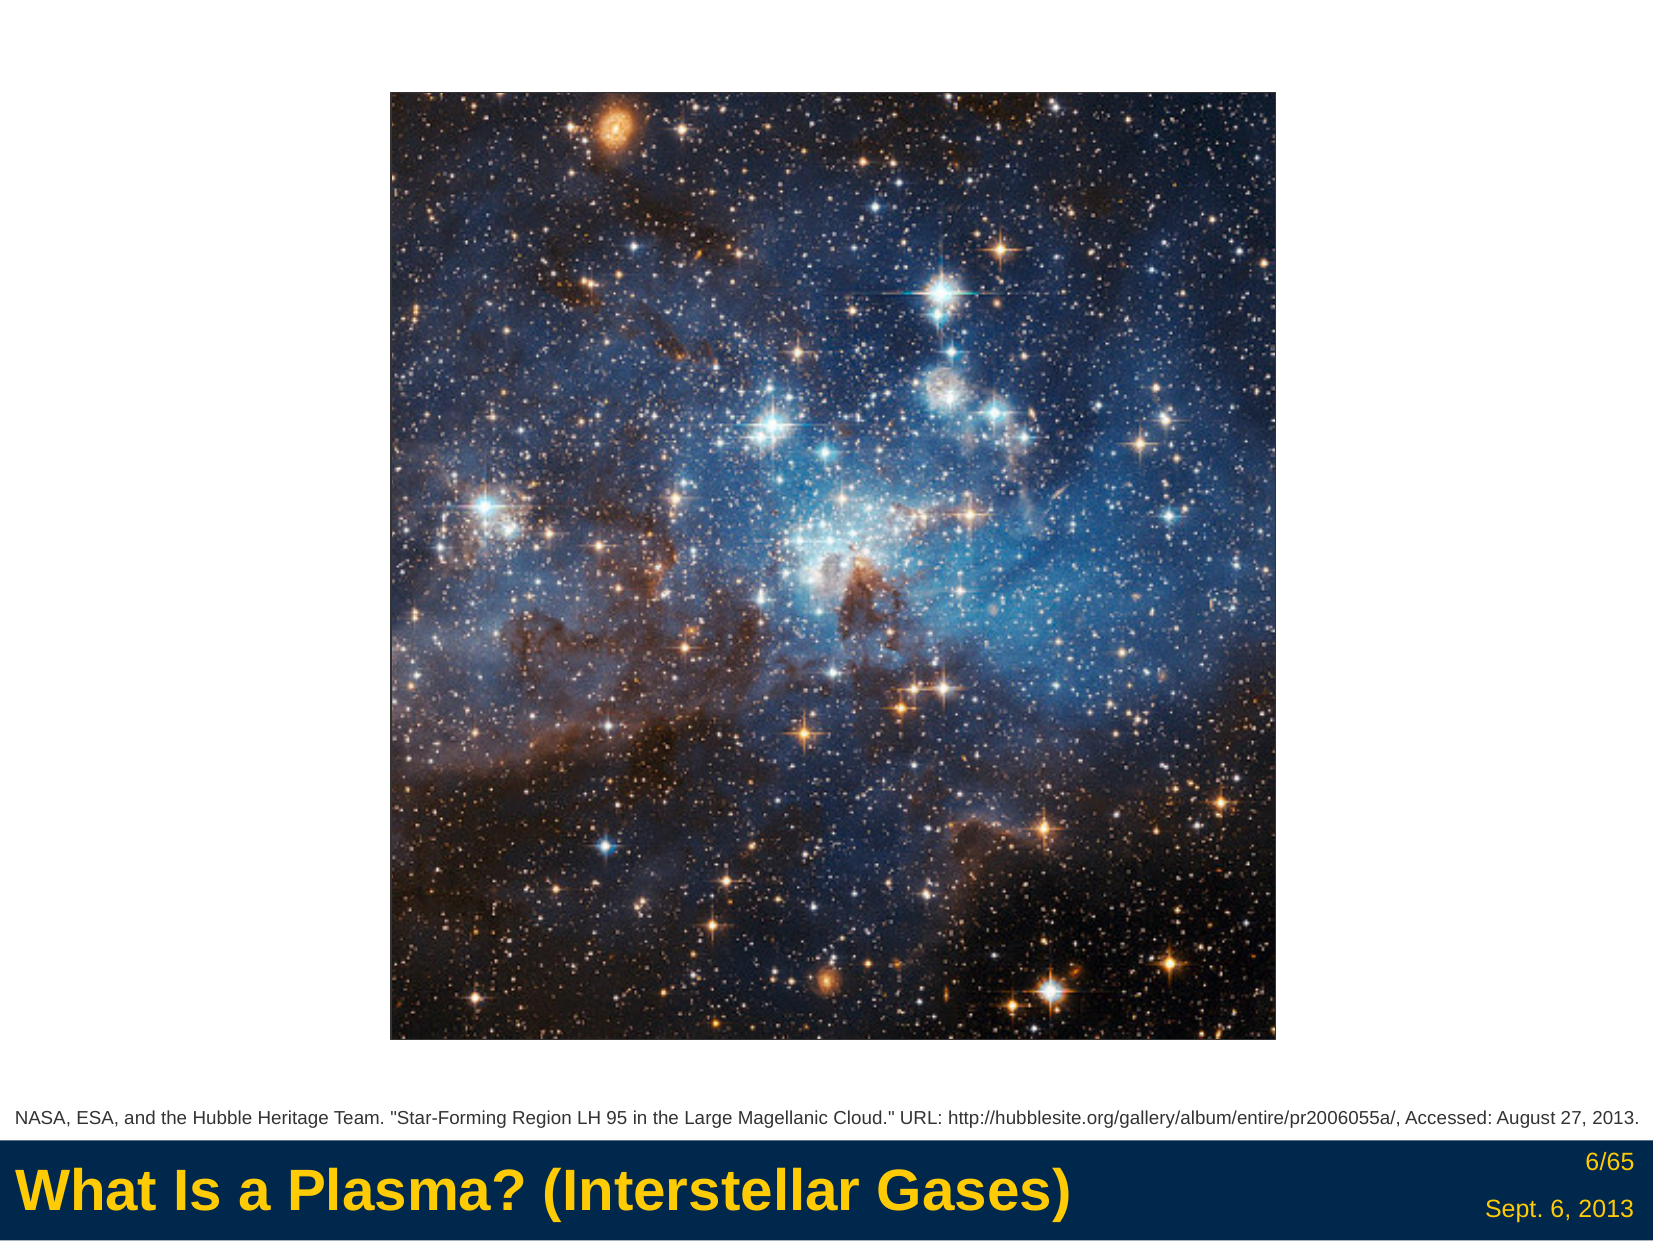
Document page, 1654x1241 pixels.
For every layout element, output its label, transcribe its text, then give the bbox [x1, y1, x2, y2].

picture [391, 93, 1275, 1039]
title What Is a Plasma? (Interstellar Gases) [14, 1140, 1380, 1241]
